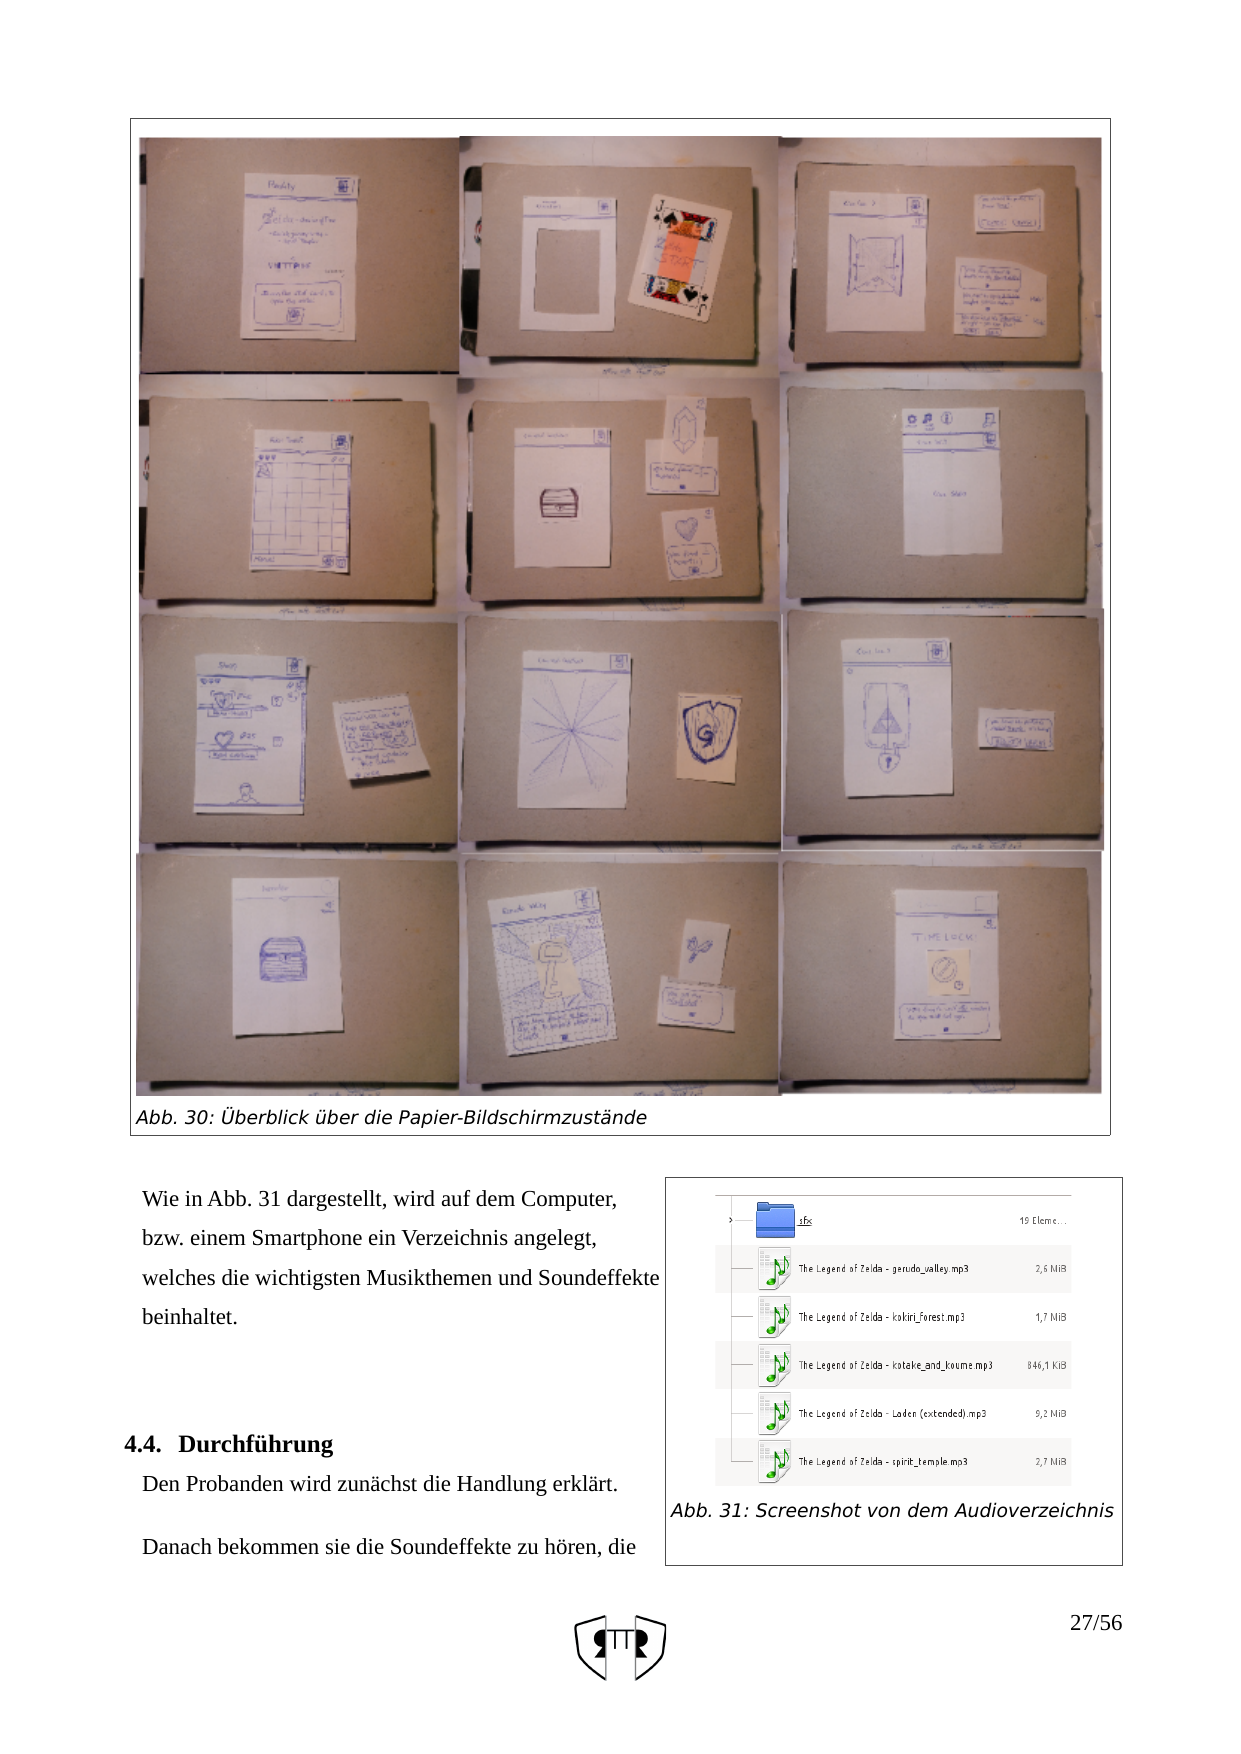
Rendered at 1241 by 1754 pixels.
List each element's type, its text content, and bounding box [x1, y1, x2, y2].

picture [715, 1195, 1072, 1490]
text [666, 1178, 1122, 1565]
text Den Probanden wird zunächst die Handlung erklärt. [142, 1470, 665, 1496]
text Abb. 31: Screenshot von dem Audioverzeichnis [671, 1196, 1116, 1522]
subtitle Durchführung [124, 1429, 665, 1458]
picture [136, 136, 1105, 1096]
text Abb. 30: Überblick über die Papier-Bildschirmzustände [136, 1096, 1104, 1129]
picture [574, 1615, 667, 1681]
text Danach bekommen sie die Soundeffekte zu hören, die [142, 1533, 665, 1559]
text Wie in Abb. 31 dargestellt, wird auf dem Computer, bzw. einem Smartphone ein Verzeichnis angelegt, welches die wichtigsten Musikthemen und Soundeffekte beinhaltet. [142, 1185, 665, 1330]
